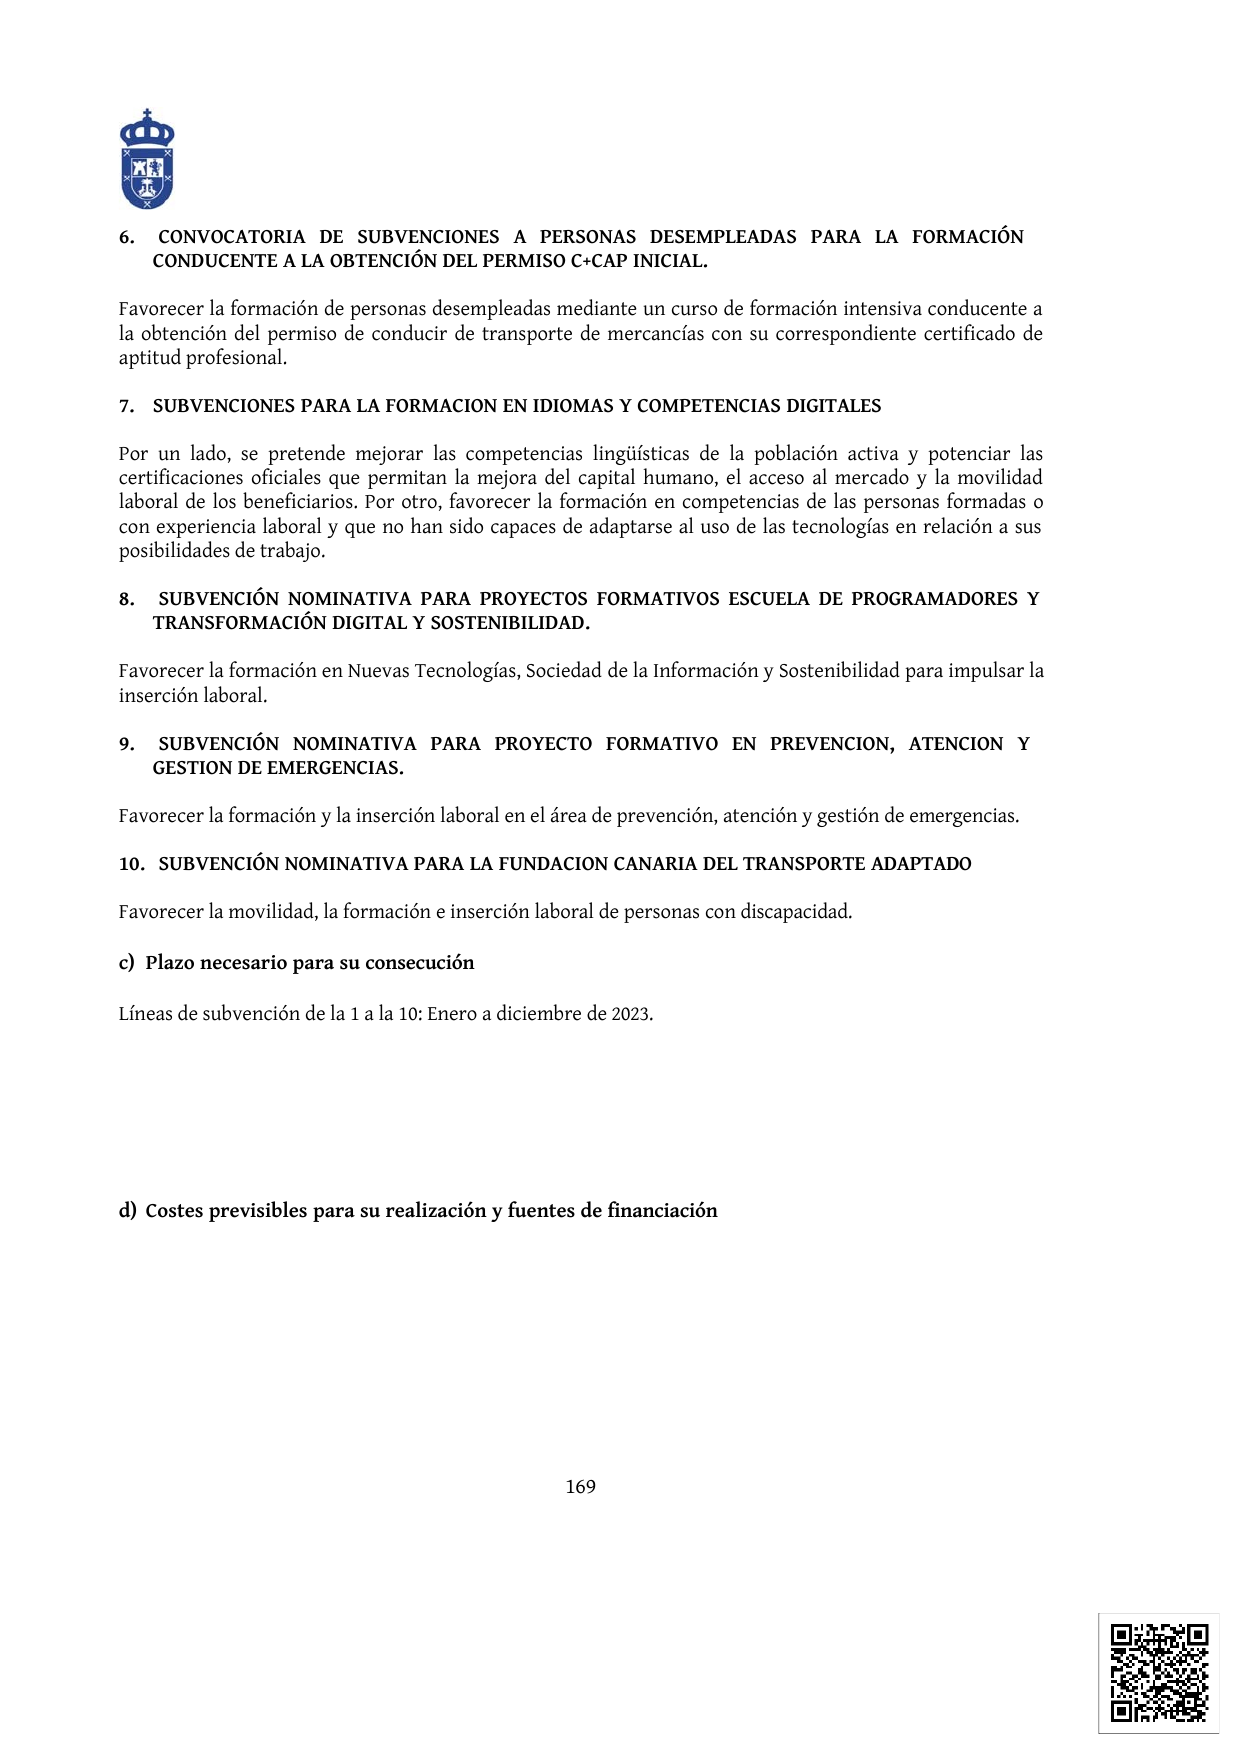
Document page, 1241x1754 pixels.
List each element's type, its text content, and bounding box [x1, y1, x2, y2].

subtitle SUBVENCIÓN NOMINATIVA PARA PROYECTO FORMATIVO EN PREVENCION, ATENCION Y GESTION DE EMERGENCIAS. [119, 732, 1044, 780]
subtitle SUBVENCIÓN NOMINATIVA PARA LA FUNDACION CANARIA DEL TRANSPORTE ADAPTADO [118, 853, 1109, 877]
subtitle Plazo necesario para su consecución [118, 951, 1109, 976]
text Favorecer la formación en Nuevas Tecnologías, Sociedad de la Información y Sostenibilidad para impulsar la inserción laboral. [119, 659, 1044, 708]
picture [118, 107, 176, 210]
subtitle Costes previsibles para su realización y fuentes de financiación [118, 1199, 1109, 1224]
text Favorecer la formación y la inserción laboral en el área de prevención, atención y gestión de emergencias. [119, 804, 1109, 828]
text Líneas de subvención de la 1 a la 10: Enero a diciembre de 2023. [119, 1002, 1109, 1026]
subtitle SUBVENCIONES PARA LA FORMACION EN IDIOMAS Y COMPETENCIAS DIGITALES [118, 394, 1109, 418]
subtitle SUBVENCIÓN NOMINATIVA PARA PROYECTOS FORMATIVOS ESCUELA DE PROGRAMADORES Y TRANSFORMACIÓN DIGITAL Y SOSTENIBILIDAD. [119, 587, 1044, 635]
text Favorecer la movilidad, la formación e inserción laboral de personas con discapacidad. [119, 901, 1109, 925]
subtitle CONVOCATORIA DE SUBVENCIONES A PERSONAS DESEMPLEADAS PARA LA FORMACIÓN CONDUCENTE A LA OBTENCIÓN DEL PERMISO C+CAP INICIAL. [119, 225, 1044, 274]
text Favorecer la formación de personas desempleadas mediante un curso de formación intensiva conducente a la obtención del permiso de conducir de transporte de mercancías con su correspondiente certificado de aptitud profesional. [119, 298, 1044, 370]
text Por un lado, se pretende mejorar las competencias lingüísticas de la población activa y potenciar las certificaciones oficiales que permitan la mejora del capital humano, el acceso al mercado y la movilidad laboral de los beneficiarios. Por otro, favorecer la formación en competencias de las personas formadas o con experiencia laboral y que no han sido capaces de adaptarse al uso de las tecnologías en relación a sus posibilidades de trabajo. [119, 442, 1044, 563]
picture [1098, 1613, 1220, 1734]
